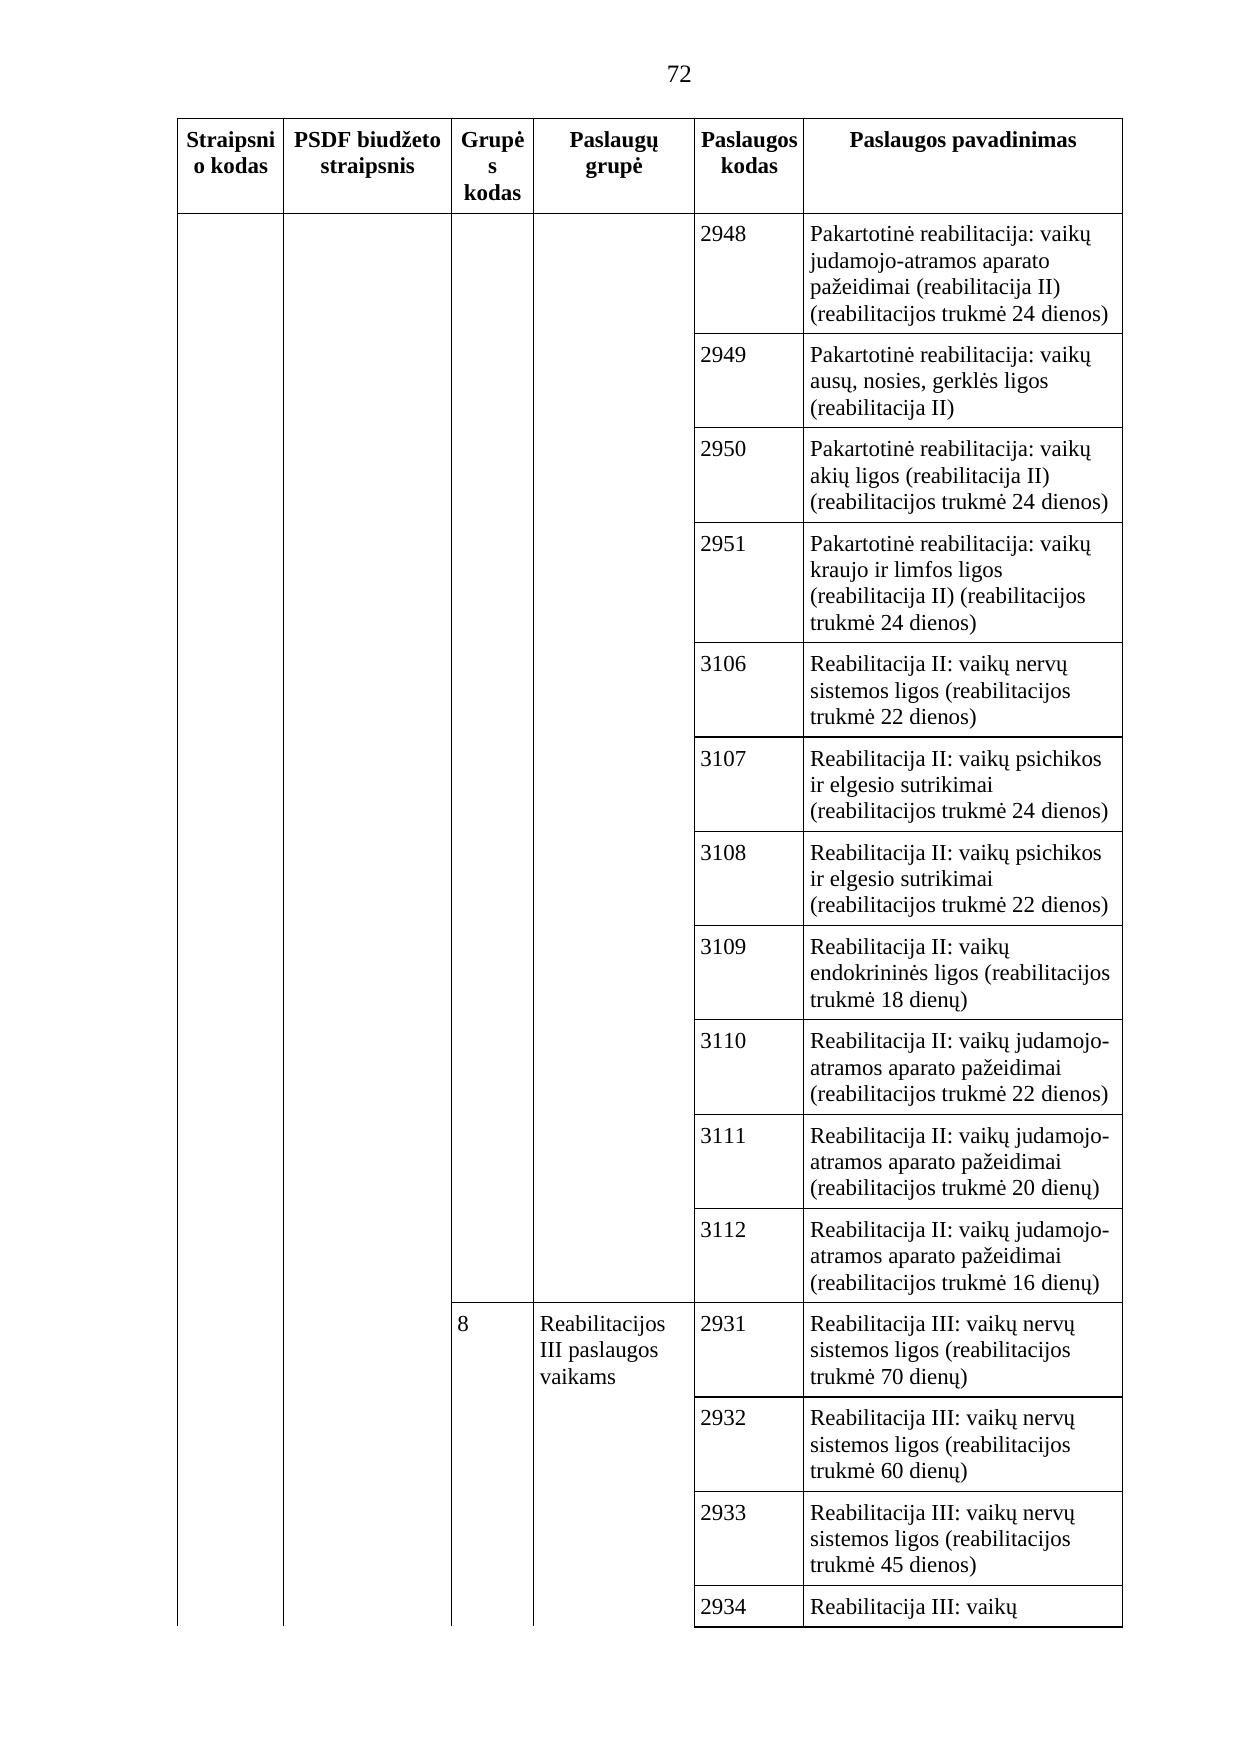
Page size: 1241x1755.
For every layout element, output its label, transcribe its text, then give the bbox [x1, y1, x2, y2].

table_cell [284, 427, 451, 522]
table_cell Reabilitacija II: vaikų judamojo-atramos aparato pažeidimai (reabilitacijos trukmė 22 dienos) [804, 1020, 1122, 1113]
table_cell 3111 [695, 1115, 803, 1208]
table_cell [284, 1585, 451, 1626]
table_cell [178, 1114, 283, 1208]
table_cell [534, 831, 694, 925]
table_cell [452, 333, 533, 427]
table_cell [452, 1585, 533, 1626]
table_header Paslaugos kodas [695, 119, 803, 212]
table_cell Pakartotinė reabilitacija: vaikų judamojo-atramos aparato pažeidimai (reabilitacija II) (reabilitacijos trukmė 24 dienos) [804, 214, 1122, 333]
table_cell [178, 1396, 283, 1491]
table_cell [284, 1396, 451, 1491]
table_cell 2934 [695, 1586, 803, 1626]
table_cell [284, 736, 451, 831]
table_cell [178, 1019, 283, 1113]
table_cell [284, 333, 451, 427]
table_cell Reabilitacija II: vaikų judamojo-atramos aparato pažeidimai (reabilitacijos trukmė 16 dienų) [804, 1209, 1122, 1302]
table_cell [534, 427, 694, 522]
table_cell [284, 831, 451, 925]
table_cell [534, 1019, 694, 1113]
table_cell [534, 642, 694, 736]
table_cell [452, 736, 533, 831]
table_cell [178, 1302, 283, 1396]
table_cell [452, 427, 533, 522]
table_cell [284, 1114, 451, 1208]
table_cell [534, 736, 694, 831]
table_cell [284, 214, 451, 333]
table_cell Reabilitacija II: vaikų psichikos ir elgesio sutrikimai (reabilitacijos trukmė 22 dienos) [804, 832, 1122, 925]
table_cell 3107 [695, 738, 803, 831]
table_cell [178, 736, 283, 831]
table_header Straipsnio kodas [178, 119, 283, 212]
table_cell [534, 214, 694, 333]
table_cell [178, 1491, 283, 1585]
table_cell [534, 522, 694, 642]
table_cell 3106 [695, 643, 803, 736]
table_cell [284, 1491, 451, 1585]
table_cell [534, 1396, 694, 1491]
table_cell 3110 [695, 1020, 803, 1113]
table_cell Reabilitacija II: vaikų judamojo-atramos aparato pažeidimai (reabilitacijos trukmė 20 dienų) [804, 1115, 1122, 1208]
table_cell Pakartotinė reabilitacija: vaikų ausų, nosies, gerklės ligos (reabilitacija II) [804, 334, 1122, 427]
table_cell 3109 [695, 926, 803, 1019]
table_cell Reabilitacija II: vaikų endokrininės ligos (reabilitacijos trukmė 18 dienų) [804, 926, 1122, 1019]
table_cell [284, 1302, 451, 1396]
table_cell [452, 831, 533, 925]
table_cell [534, 1491, 694, 1585]
table_cell Reabilitacija III: vaikų nervų sistemos ligos (reabilitacijos trukmė 45 dienos) [804, 1492, 1122, 1585]
table_cell [452, 522, 533, 642]
table_cell 2951 [695, 523, 803, 642]
table_cell [534, 333, 694, 427]
table_cell [452, 1114, 533, 1208]
table_cell [452, 642, 533, 736]
table_cell [178, 642, 283, 736]
table_cell 2950 [695, 428, 803, 522]
table_cell [284, 1208, 451, 1302]
table_cell [284, 1019, 451, 1113]
table_cell Reabilitacijos III paslaugos vaikams [534, 1303, 694, 1396]
table_cell [178, 522, 283, 642]
table_cell Reabilitacija II: vaikų psichikos ir elgesio sutrikimai (reabilitacijos trukmė 24 dienos) [804, 738, 1122, 831]
table_cell [534, 1585, 694, 1626]
table_cell Reabilitacija III: vaikų [804, 1586, 1122, 1626]
table_cell [452, 214, 533, 333]
table_cell 2932 [695, 1398, 803, 1491]
table_cell 3112 [695, 1209, 803, 1302]
table_cell [452, 1208, 533, 1302]
table_cell Pakartotinė reabilitacija: vaikų akių ligos (reabilitacija II) (reabilitacijos trukmė 24 dienos) [804, 428, 1122, 522]
table_cell [452, 1491, 533, 1585]
table_cell 8 [452, 1303, 533, 1396]
table_cell [284, 522, 451, 642]
table_cell 3108 [695, 832, 803, 925]
table_header PSDF biudžeto straipsnis [284, 119, 451, 212]
table_cell [178, 1585, 283, 1626]
table_cell [178, 1208, 283, 1302]
table_cell 2933 [695, 1492, 803, 1585]
table_cell [534, 1114, 694, 1208]
table_cell [534, 1208, 694, 1302]
table_cell [284, 925, 451, 1019]
table_header Grupės kodas [452, 119, 533, 212]
table_cell [284, 642, 451, 736]
table_cell 2948 [695, 214, 803, 333]
table_header Paslaugos pavadinimas [804, 119, 1122, 212]
table_cell [452, 925, 533, 1019]
table_cell [452, 1396, 533, 1491]
table_cell [534, 925, 694, 1019]
table_cell Reabilitacija II: vaikų nervų sistemos ligos (reabilitacijos trukmė 22 dienos) [804, 643, 1122, 736]
table_cell [178, 925, 283, 1019]
table_cell [178, 427, 283, 522]
table_cell [178, 214, 283, 333]
table_header Paslaugų grupė [534, 119, 694, 212]
table_cell 2949 [695, 334, 803, 427]
table_cell [178, 831, 283, 925]
table_cell [178, 333, 283, 427]
table_cell Pakartotinė reabilitacija: vaikų kraujo ir limfos ligos (reabilitacija II) (reabilitacijos trukmė 24 dienos) [804, 523, 1122, 642]
table_cell Reabilitacija III: vaikų nervų sistemos ligos (reabilitacijos trukmė 60 dienų) [804, 1398, 1122, 1491]
table_cell Reabilitacija III: vaikų nervų sistemos ligos (reabilitacijos trukmė 70 dienų) [804, 1303, 1122, 1396]
table_cell [452, 1019, 533, 1113]
table_cell 2931 [695, 1303, 803, 1396]
